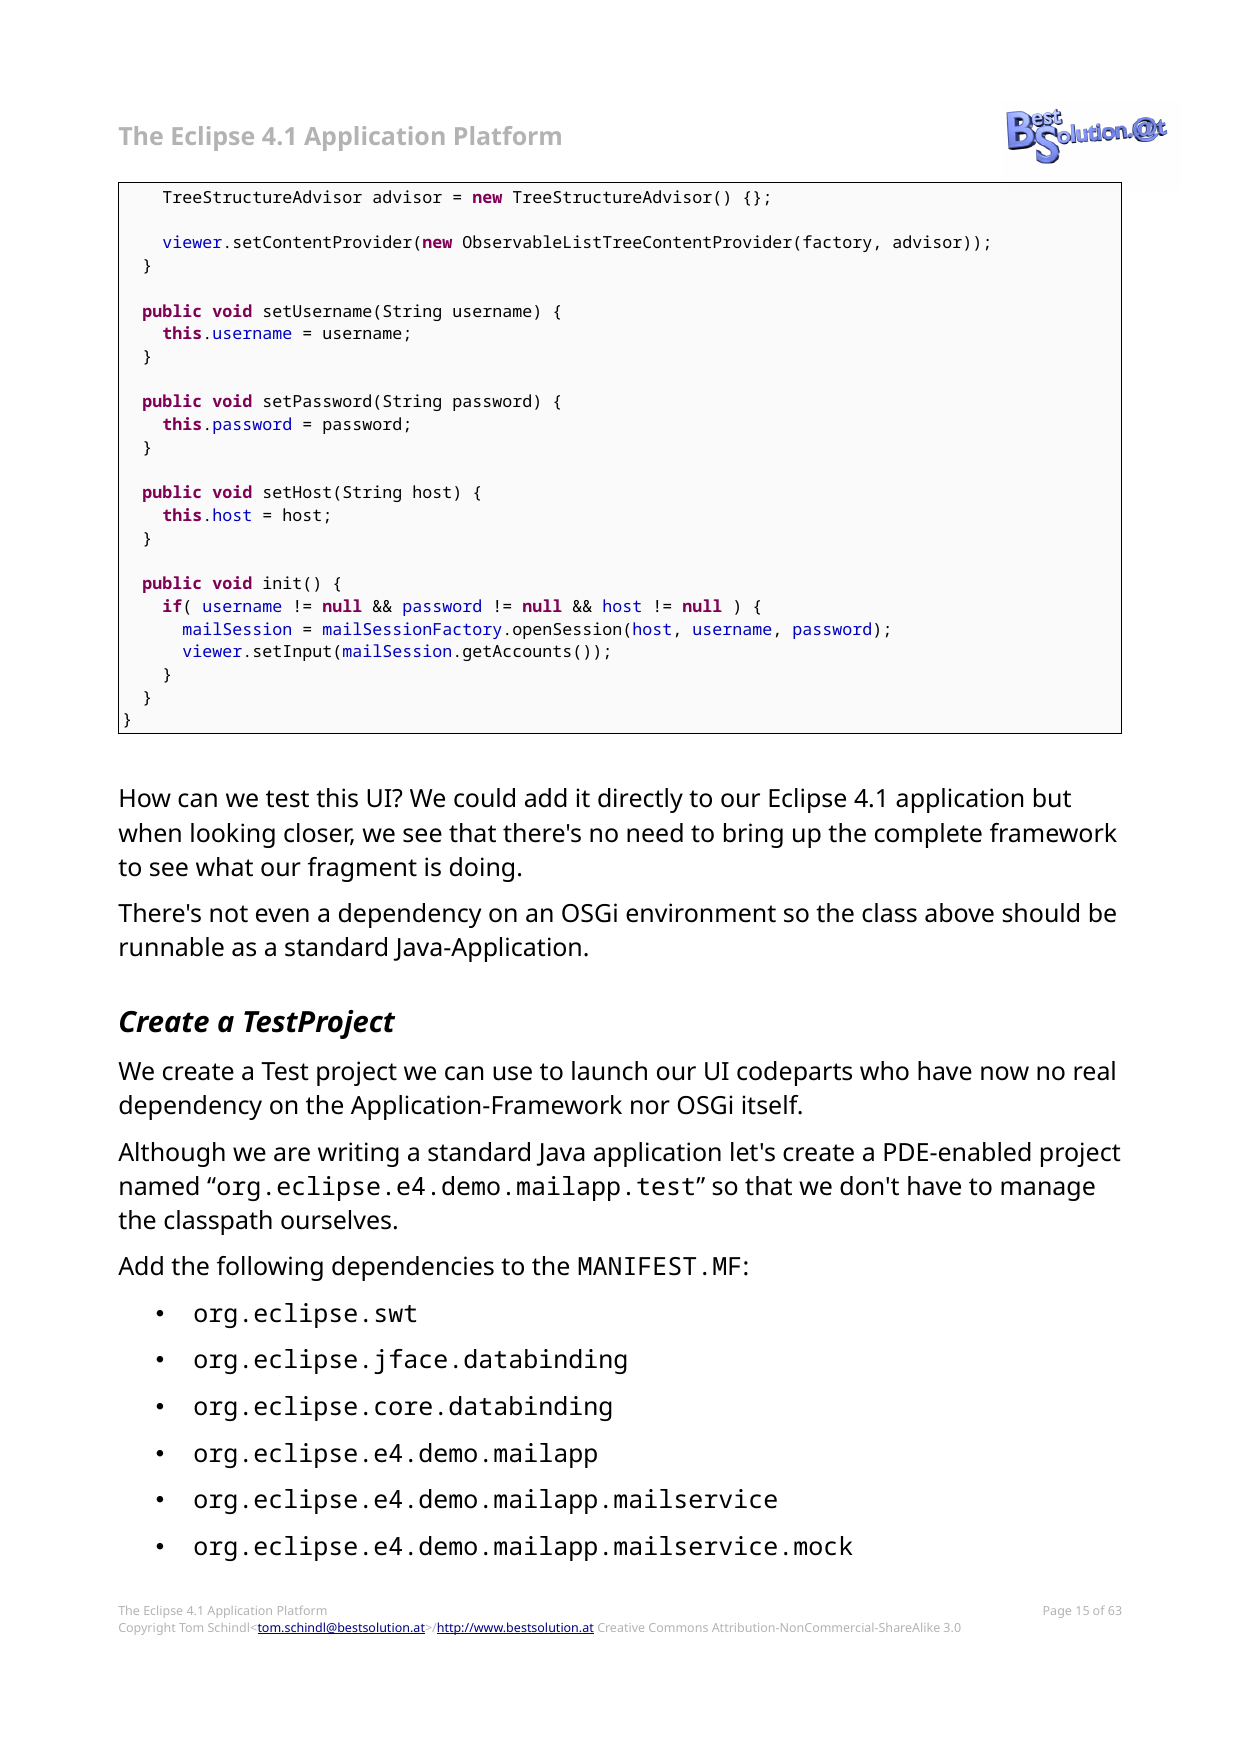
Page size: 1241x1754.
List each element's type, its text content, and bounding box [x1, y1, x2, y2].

text viewer.setInput(mailSession.getAccounts()); [119, 636, 1121, 658]
text this.host = host; [119, 499, 1121, 522]
text TreeStructureAdvisor advisor = new TreeStructureAdvisor() {}; [119, 183, 1121, 204]
text Add the following dependencies to the MANIFEST.MF: [118, 1249, 1122, 1283]
list org.eclipse.jface.databinding [156, 1342, 1122, 1376]
text if( username != null && password != null && host != null ) { [119, 590, 1121, 613]
text public void setHost(String host) { [119, 477, 1121, 499]
text public void setUsername(String username) { [119, 295, 1121, 318]
text We create a Test project we can use to launch our UI codeparts who have now no real dependency on the Application-Framework nor OSGi itself. [118, 1054, 1122, 1122]
text Although we are writing a standard Java application let's create a PDE-enabled project named “org.eclipse.e4.demo.mailapp.test” so that we don't have to manage the classpath ourselves. [118, 1134, 1122, 1236]
text public void init() { [119, 568, 1121, 590]
text } [119, 658, 1121, 681]
list org.eclipse.e4.demo.mailapp.mailservice.mock [156, 1528, 1122, 1562]
text How can we test this UI? We could add it directly to our Eclipse 4.1 application but when looking closer, we see that there's no need to bring up the complete framework to see what our fragment is doing. [118, 781, 1122, 883]
text } [119, 341, 1121, 363]
text } [119, 250, 1121, 272]
list org.eclipse.e4.demo.mailapp [156, 1435, 1122, 1469]
list org.eclipse.swt [156, 1296, 1122, 1329]
list org.eclipse.core.databinding [156, 1389, 1122, 1423]
picture [1002, 101, 1181, 191]
text There's not even a dependency on an OSGi environment so the class above should be runnable as a standard Java-Application. [118, 896, 1122, 964]
text this.password = password; [119, 409, 1121, 431]
text } [119, 431, 1121, 454]
subtitle Create a TestProject [118, 1001, 1122, 1041]
text } [119, 704, 1121, 733]
text viewer.setContentProvider(new ObservableListTreeContentProvider(factory, advisor)); [119, 227, 1121, 250]
text } [119, 681, 1121, 704]
text public void setPassword(String password) { [119, 386, 1121, 409]
list org.eclipse.e4.demo.mailapp.mailservice [156, 1482, 1122, 1516]
text this.username = username; [119, 318, 1121, 341]
text mailSession = mailSessionFactory.openSession(host, username, password); [119, 613, 1121, 636]
text } [119, 522, 1121, 545]
